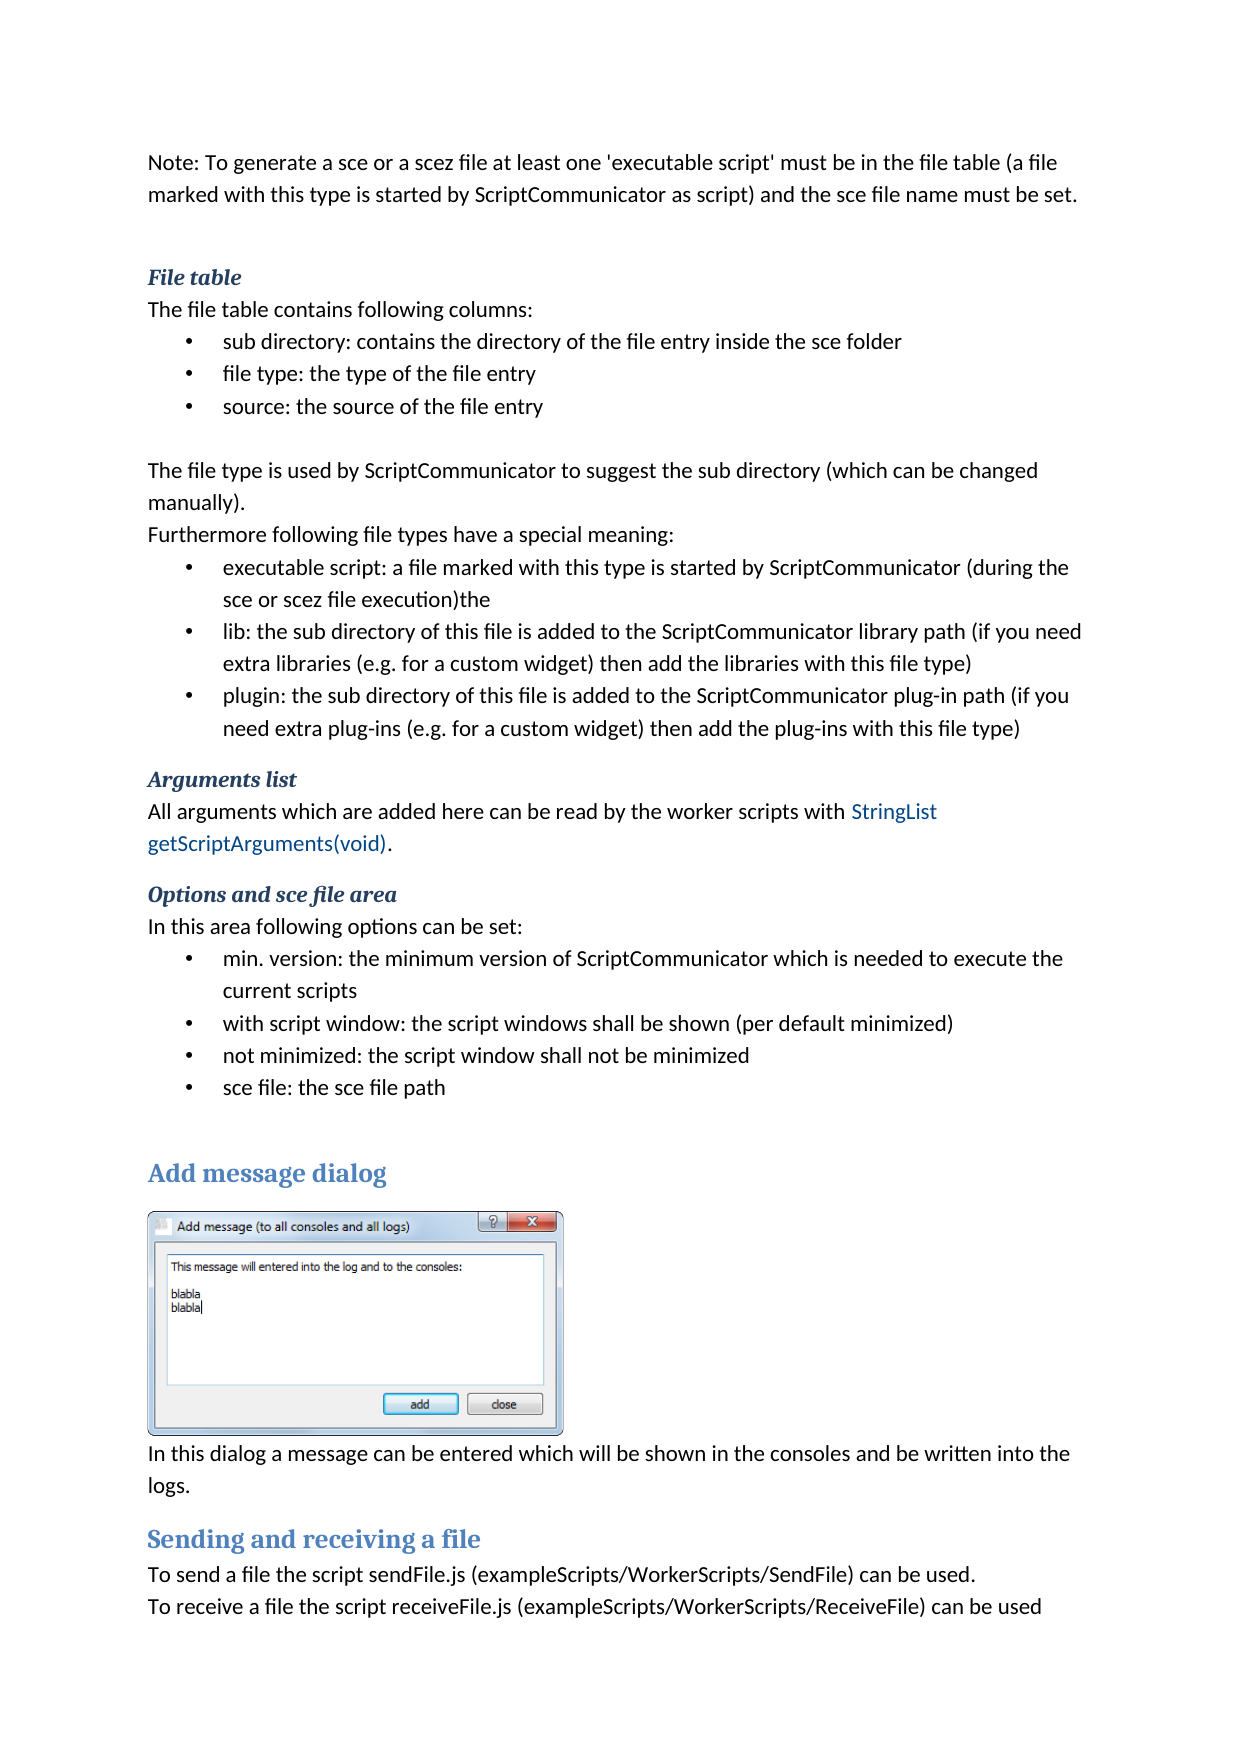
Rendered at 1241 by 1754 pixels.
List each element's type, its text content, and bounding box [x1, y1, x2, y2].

text Furthermore following file types have a special meaning: [148, 521, 1093, 548]
list source: the source of the file entry [185, 392, 1093, 420]
subtitle Sending and receiving a file [148, 1524, 1093, 1556]
list file type: the type of the file entry [185, 359, 1093, 388]
list sub directory: contains the directory of the file entry inside the sce folder [185, 327, 1093, 355]
text The file type is used by ScriptCommunicator to suggest the sub directory (which can be changed manually). [148, 456, 1093, 516]
list lib: the sub directory of this file is added to the ScriptCommunicator library path (if you need extra libraries (e.g. for a custom widget) then add the libraries with this file type) [185, 617, 1093, 677]
subtitle File table [148, 265, 1093, 291]
list min. version: the minimum version of ScriptCommunicator which is needed to execute the current scripts [185, 944, 1093, 1005]
list Note: To generate a sce or a scez file at least one 'executable script' must be in the file table (a file marked with this type is started by ScriptCommunicator as script) and the sce file name must be set. [148, 148, 1093, 208]
text To receive a file the script receiveFile.js (exampleScripts/WorkerScripts/ReceiveFile) can be used [148, 1592, 1093, 1620]
text In this dialog a message can be entered which will be shown in the consoles and be written into the logs. [148, 1437, 1093, 1499]
subtitle Arguments list [148, 767, 1093, 793]
text In this area following options can be set: [148, 912, 1093, 940]
list with script window: the script windows shall be shown (per default minimized) [185, 1009, 1093, 1037]
text To send a file the script sendFile.js (exampleScripts/WorkerScripts/SendFile) can be used. [148, 1560, 1093, 1588]
text All arguments which are added here can be read by the worker scripts with QStringList getScriptArguments(void). [148, 797, 1093, 857]
text The file table contains following columns: [148, 295, 1093, 323]
list not minimized: the script window shall not be minimized [185, 1041, 1093, 1069]
picture [147, 1211, 564, 1436]
list sce file: the sce file path [185, 1073, 1093, 1101]
subtitle Add message dialog [148, 1158, 1093, 1189]
list plugin: the sub directory of this file is added to the ScriptCommunicator plug-in path (if you need extra plug-ins (e.g. for a custom widget) then add the plug-ins with this file type) [185, 681, 1093, 742]
subtitle Options and sce file area [148, 882, 1093, 908]
list executable script: a file marked with this type is started by ScriptCommunicator (during the sce or scez file execution)the [185, 553, 1093, 613]
